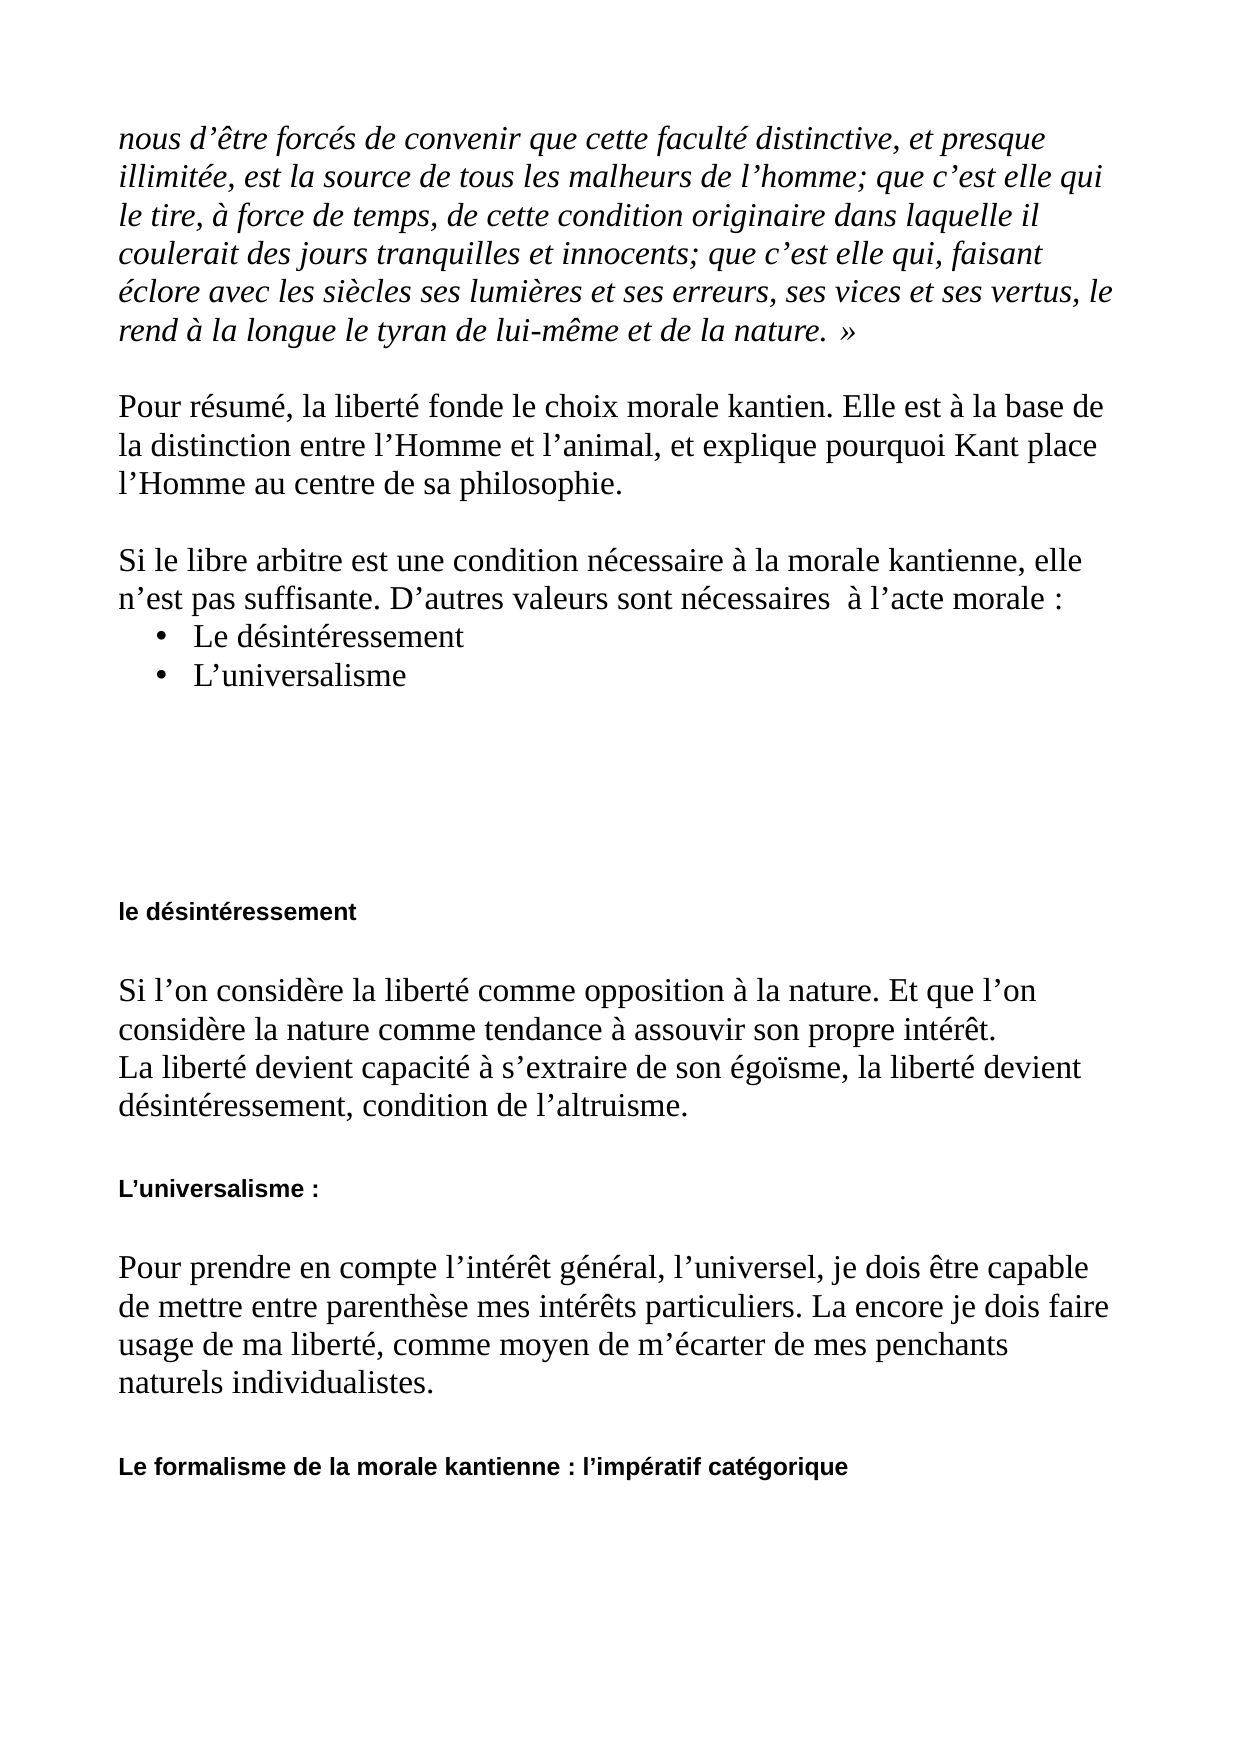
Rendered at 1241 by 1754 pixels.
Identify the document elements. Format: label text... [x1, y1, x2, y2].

list Le désintéressement [156, 616, 1122, 655]
text La liberté devient capacité à s’extraire de son égoïsme, la liberté devient désintéressement, condition de l’altruisme. [118, 1047, 1122, 1124]
list L’universalisme [156, 655, 1122, 693]
text Si l’on considère la liberté comme opposition à la nature. Et que l’on considère la nature comme tendance à assouvir son propre intérêt. [118, 970, 1122, 1047]
text Pour prendre en compte l’intérêt général, l’universel, je dois être capable de mettre entre parenthèse mes intérêts particuliers. La encore je dois faire usage de ma liberté, comme moyen de m’écarter de mes penchants naturels individualistes. [118, 1248, 1122, 1401]
subtitle Le formalisme de la morale kantienne : l’impératif catégorique [118, 1452, 1122, 1480]
text nous d’être forcés de convenir que cette faculté distinctive, et presque illimitée, est la source de tous les malheurs de l’homme; que c’est elle qui le tire, à force de temps, de cette condition originaire dans laquelle il coulerait des jours tranquilles et innocents; que c’est elle qui, faisant éclore avec les siècles ses lumières et ses erreurs, ses vices et ses vertus, le rend à la longue le tyran de lui-même et de la nature. » [118, 118, 1122, 348]
subtitle L’universalisme : [118, 1174, 1122, 1203]
subtitle le désintéressement [118, 897, 1122, 926]
text Si le libre arbitre est une condition nécessaire à la morale kantienne, elle n’est pas suffisante. D’autres valeurs sont nécessaires à l’acte morale : [118, 540, 1122, 616]
text Pour résumé, la liberté fonde le choix morale kantien. Elle est à la base de la distinction entre l’Homme et l’animal, et explique pourquoi Kant place l’Homme au centre de sa philosophie. [118, 386, 1122, 501]
